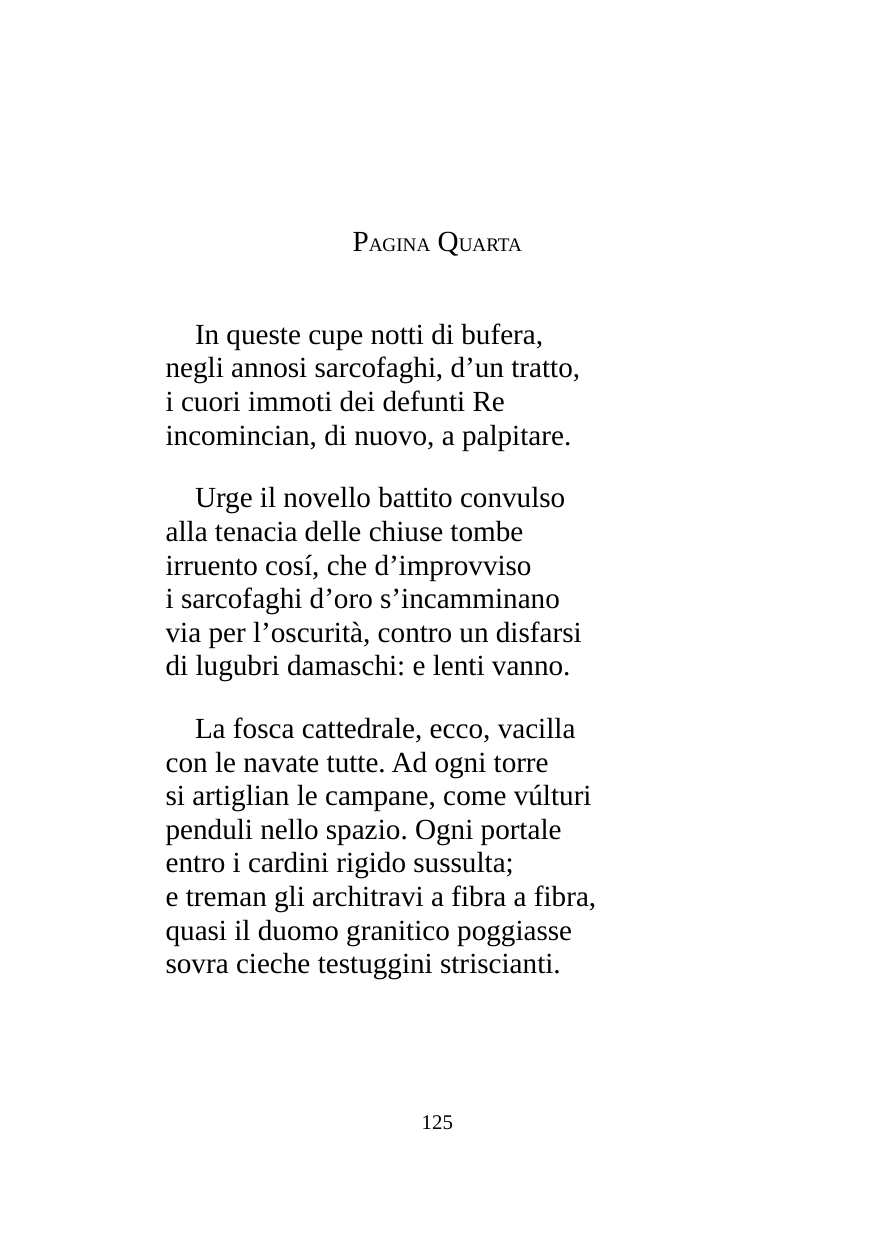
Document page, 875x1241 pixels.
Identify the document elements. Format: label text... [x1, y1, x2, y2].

text In queste cupe notti di bufera, negli annosi sarcofaghi, d’un tratto, i cuori immoti dei defunti Re incomincian, di nuovo, a palpitare. [165, 317, 768, 451]
text La fosca cattedrale, ecco, vacilla con le navate tutte. Ad ogni torre si artiglian le campane, come vúlturi penduli nello spazio. Ogni portale entro i cardini rigido sussulta; e treman gli architravi a fibra a fibra, quasi il duomo granitico poggiasse sovra cieche testuggini striscianti. [165, 711, 768, 980]
subtitle Pagina Quarta [106, 224, 768, 258]
text Urge il novello battito convulso alla tenacia delle chiuse tombe irruento cosí, che d’improvviso i sarcofaghi d’oro s’incamminano via per l’oscurità, contro un disfarsi di lugubri damaschi: e lenti vanno. [165, 481, 768, 682]
